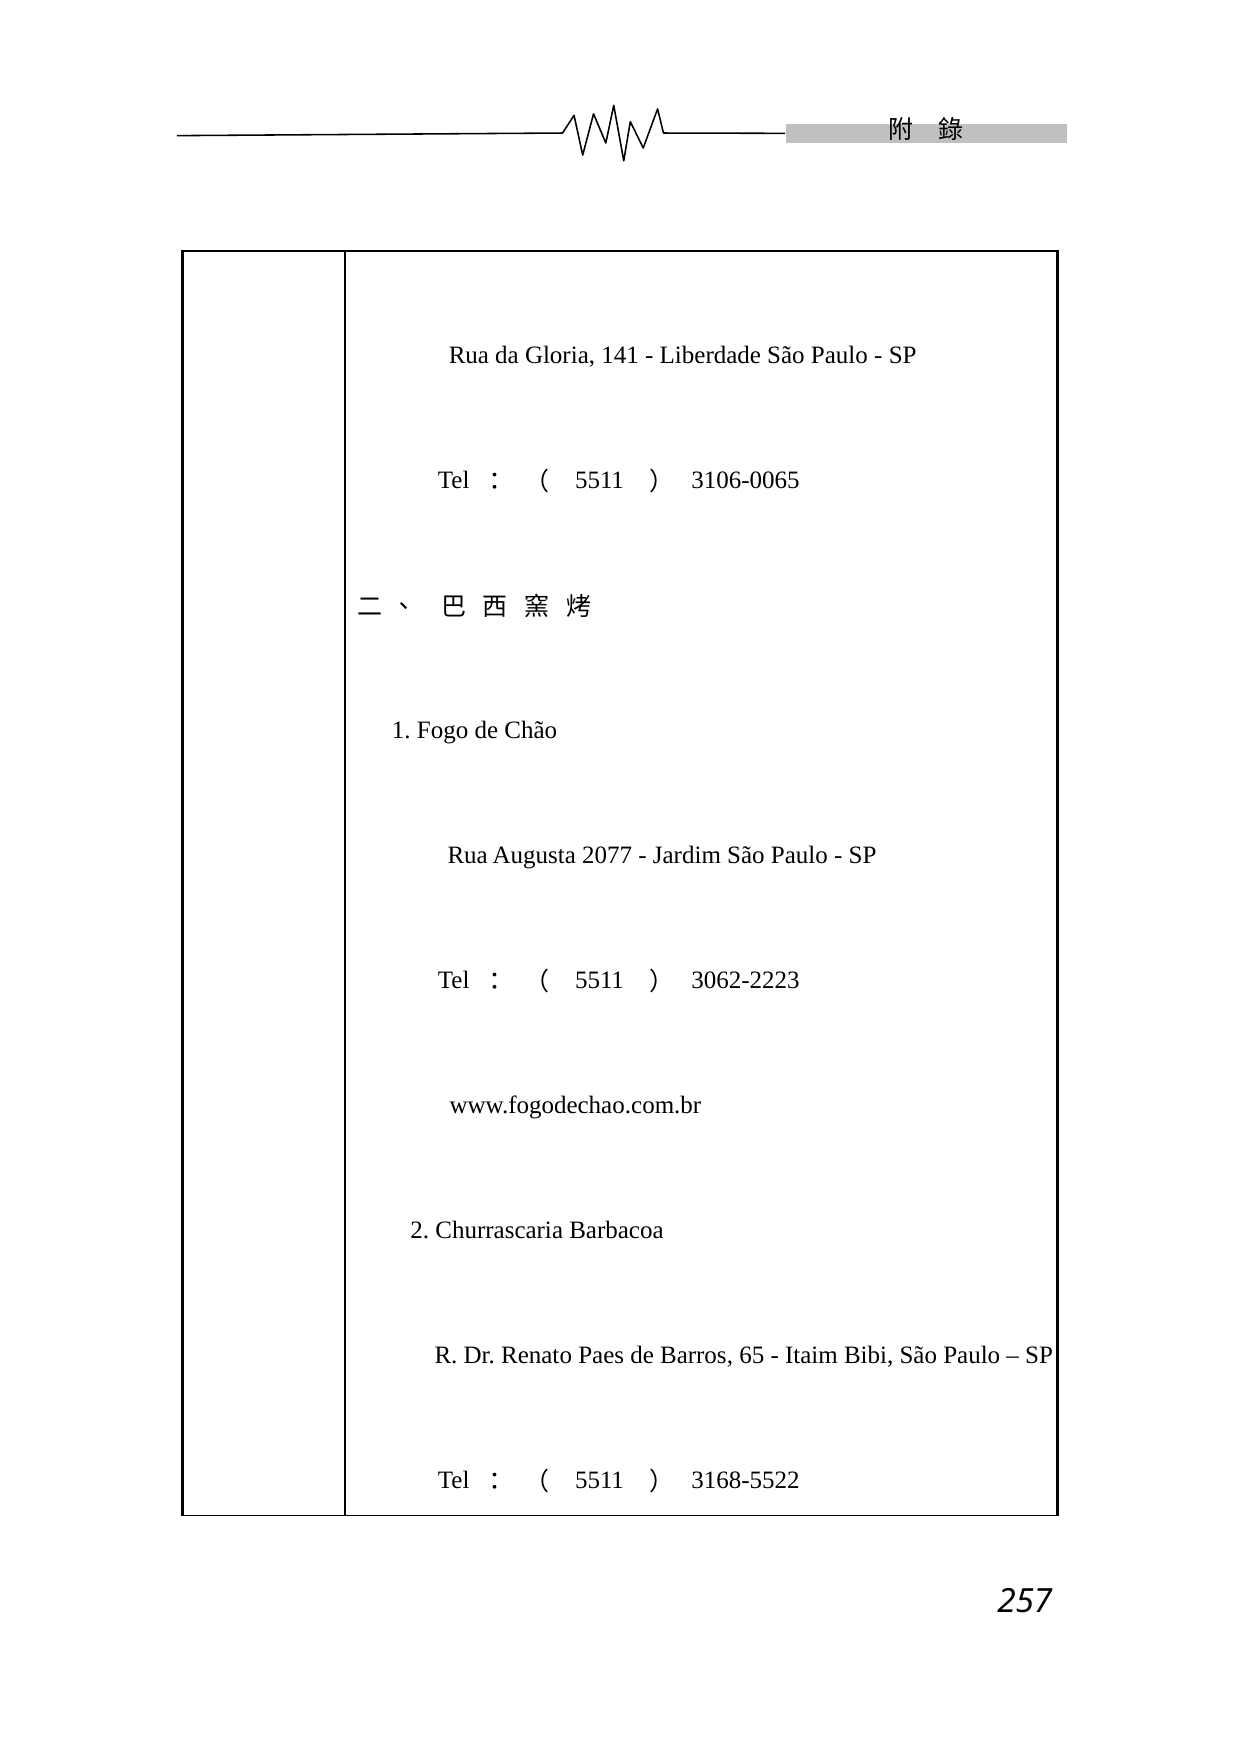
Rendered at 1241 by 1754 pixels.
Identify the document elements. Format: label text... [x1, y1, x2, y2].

table_cell [184, 252, 344, 1514]
table_cell Rua da Gloria, 141 - Liberdade São Paulo - SP Tel：（5511）3106-0065 二、巴西窯烤 1. Fogo de Chão Rua Augusta 2077 - Jardim São Paulo - SP Tel：（5511）3062-2223 www.fogodechao.com.br 2. Churrascaria Barbacoa R. Dr. Renato Paes de Barros, 65 - Itaim Bibi, São Paulo – SP Tel：（5511）3168-5522 [346, 252, 1056, 1514]
